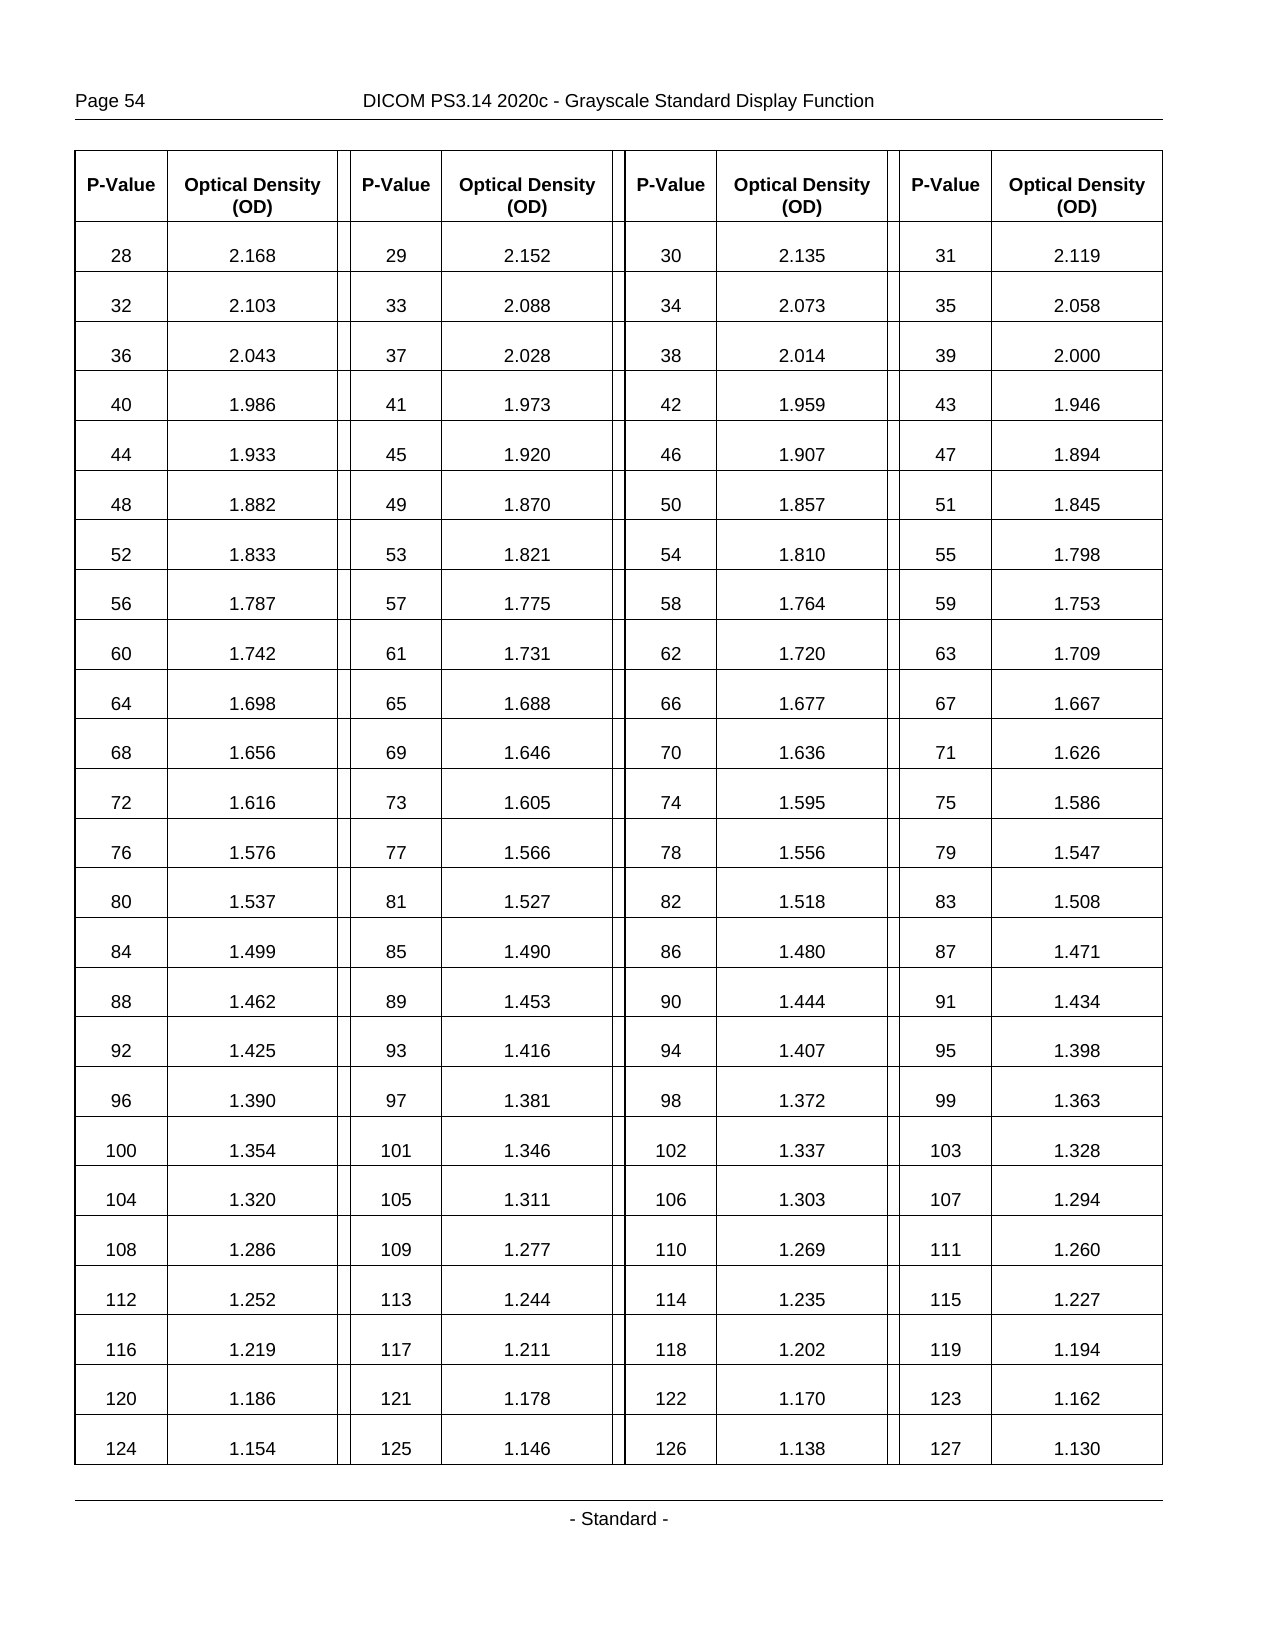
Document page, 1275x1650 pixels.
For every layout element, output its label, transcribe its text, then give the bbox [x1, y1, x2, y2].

table_cell [613, 371, 624, 420]
table_cell [338, 769, 350, 817]
table_cell 68 [76, 719, 167, 768]
table_cell [338, 520, 350, 569]
table_cell 1.731 [442, 620, 612, 668]
table_cell 49 [351, 471, 441, 519]
table_cell 2.135 [717, 222, 887, 271]
table_cell [613, 570, 624, 619]
table_cell 2.043 [168, 322, 337, 370]
table_cell [888, 222, 899, 271]
table_cell [338, 570, 350, 619]
table_cell 1.416 [442, 1017, 612, 1066]
table_cell 80 [76, 868, 167, 917]
table_cell [613, 1216, 624, 1265]
table_cell 74 [626, 769, 716, 817]
table_cell [888, 719, 899, 768]
table_cell 1.244 [442, 1266, 612, 1314]
table_cell 1.870 [442, 471, 612, 519]
table_cell [613, 421, 624, 470]
table_cell 83 [900, 868, 991, 917]
table_cell 1.798 [992, 520, 1162, 569]
table_cell 1.688 [442, 670, 612, 718]
table_cell 102 [626, 1117, 716, 1165]
table_cell 1.269 [717, 1216, 887, 1265]
table_cell 1.252 [168, 1266, 337, 1314]
table_cell 1.211 [442, 1315, 612, 1364]
table_cell 124 [76, 1415, 167, 1463]
table_cell 1.556 [717, 819, 887, 867]
table_cell [338, 471, 350, 519]
table_cell 36 [76, 322, 167, 370]
table_cell 1.508 [992, 868, 1162, 917]
table_cell [338, 1067, 350, 1116]
table_cell [338, 918, 350, 967]
table_cell 2.028 [442, 322, 612, 370]
table_cell 1.833 [168, 520, 337, 569]
table_header [338, 151, 350, 221]
table_cell 1.742 [168, 620, 337, 668]
table_cell 1.499 [168, 918, 337, 967]
table_cell 1.894 [992, 421, 1162, 470]
table_cell 2.073 [717, 272, 887, 321]
table_cell 71 [900, 719, 991, 768]
table_cell 113 [351, 1266, 441, 1314]
table_cell 86 [626, 918, 716, 967]
table_cell [613, 719, 624, 768]
table_cell 123 [900, 1365, 991, 1414]
table_cell 1.986 [168, 371, 337, 420]
table_cell 32 [76, 272, 167, 321]
table_cell 33 [351, 272, 441, 321]
table_cell 1.882 [168, 471, 337, 519]
table_cell [888, 1415, 899, 1463]
table_cell 1.337 [717, 1117, 887, 1165]
table_cell [888, 520, 899, 569]
table_cell 81 [351, 868, 441, 917]
table_cell 54 [626, 520, 716, 569]
table_cell 125 [351, 1415, 441, 1463]
table_cell 1.130 [992, 1415, 1162, 1463]
table_header Optical Density (OD) [442, 151, 612, 221]
table_cell 1.527 [442, 868, 612, 917]
table_cell 1.146 [442, 1415, 612, 1463]
table_cell 1.170 [717, 1365, 887, 1414]
table_cell [338, 1415, 350, 1463]
table_cell 1.764 [717, 570, 887, 619]
table_cell 94 [626, 1017, 716, 1066]
table_cell 37 [351, 322, 441, 370]
table_cell [338, 222, 350, 271]
table_cell 1.444 [717, 968, 887, 1016]
table_cell [888, 1365, 899, 1414]
table_cell 1.821 [442, 520, 612, 569]
table_cell 105 [351, 1166, 441, 1215]
table_cell 117 [351, 1315, 441, 1364]
table_cell 1.547 [992, 819, 1162, 867]
table_cell 1.311 [442, 1166, 612, 1215]
table_cell 1.154 [168, 1415, 337, 1463]
table_cell 41 [351, 371, 441, 420]
table_cell 1.462 [168, 968, 337, 1016]
table_cell [338, 272, 350, 321]
table_cell 121 [351, 1365, 441, 1414]
table_cell 106 [626, 1166, 716, 1215]
table_header [888, 151, 899, 221]
table_cell 118 [626, 1315, 716, 1364]
table_cell [613, 918, 624, 967]
table_cell 1.490 [442, 918, 612, 967]
table_cell [888, 918, 899, 967]
table_cell 1.518 [717, 868, 887, 917]
table_cell [613, 322, 624, 370]
table_header P-Value [626, 151, 716, 221]
table_cell [888, 421, 899, 470]
table_cell 1.537 [168, 868, 337, 917]
table_cell 100 [76, 1117, 167, 1165]
table_cell 112 [76, 1266, 167, 1314]
table_cell 53 [351, 520, 441, 569]
table_header P-Value [76, 151, 167, 221]
table_cell [888, 819, 899, 867]
table_cell [338, 1315, 350, 1364]
table_cell 40 [76, 371, 167, 420]
table_cell [338, 371, 350, 420]
table_cell 89 [351, 968, 441, 1016]
table_cell 1.933 [168, 421, 337, 470]
table_cell [888, 769, 899, 817]
table_cell [338, 1266, 350, 1314]
table_cell 29 [351, 222, 441, 271]
table_cell 122 [626, 1365, 716, 1414]
table_cell [888, 371, 899, 420]
table_cell [338, 620, 350, 668]
table_cell 104 [76, 1166, 167, 1215]
table_cell 111 [900, 1216, 991, 1265]
table_cell [613, 769, 624, 817]
table_cell 1.328 [992, 1117, 1162, 1165]
table_cell 1.920 [442, 421, 612, 470]
table_cell 1.471 [992, 918, 1162, 967]
table_cell 57 [351, 570, 441, 619]
table_cell 1.390 [168, 1067, 337, 1116]
table_cell 1.235 [717, 1266, 887, 1314]
table_cell 77 [351, 819, 441, 867]
table_cell 1.775 [442, 570, 612, 619]
table_cell 1.576 [168, 819, 337, 867]
table_cell [613, 222, 624, 271]
table_cell 114 [626, 1266, 716, 1314]
table_cell 1.656 [168, 719, 337, 768]
table_cell [613, 1365, 624, 1414]
table_cell 93 [351, 1017, 441, 1066]
table_cell 2.014 [717, 322, 887, 370]
table_cell 43 [900, 371, 991, 420]
table_cell 55 [900, 520, 991, 569]
table_cell 1.677 [717, 670, 887, 718]
table_cell 60 [76, 620, 167, 668]
table_cell [888, 1166, 899, 1215]
table_cell 1.709 [992, 620, 1162, 668]
table_cell 1.667 [992, 670, 1162, 718]
table_cell 2.168 [168, 222, 337, 271]
table_cell 72 [76, 769, 167, 817]
table_cell 2.119 [992, 222, 1162, 271]
table_cell 2.058 [992, 272, 1162, 321]
table_cell 107 [900, 1166, 991, 1215]
table_cell 1.907 [717, 421, 887, 470]
table_cell 115 [900, 1266, 991, 1314]
table_cell 1.453 [442, 968, 612, 1016]
table_cell 42 [626, 371, 716, 420]
table_cell 39 [900, 322, 991, 370]
table_cell 1.636 [717, 719, 887, 768]
table_cell [338, 868, 350, 917]
table_cell 1.178 [442, 1365, 612, 1414]
table_cell [613, 868, 624, 917]
table_cell 119 [900, 1315, 991, 1364]
table_cell 31 [900, 222, 991, 271]
table_cell [613, 1166, 624, 1215]
table_cell 1.260 [992, 1216, 1162, 1265]
table_cell [613, 620, 624, 668]
table_cell 90 [626, 968, 716, 1016]
table_cell 1.277 [442, 1216, 612, 1265]
table_cell 99 [900, 1067, 991, 1116]
table_cell [888, 670, 899, 718]
table_cell 1.354 [168, 1117, 337, 1165]
table_cell [338, 1216, 350, 1265]
table_cell 56 [76, 570, 167, 619]
table_cell 1.398 [992, 1017, 1162, 1066]
table_cell 101 [351, 1117, 441, 1165]
table_cell 1.787 [168, 570, 337, 619]
table_cell [613, 1266, 624, 1314]
table_cell 1.186 [168, 1365, 337, 1414]
table_cell 84 [76, 918, 167, 967]
table_cell [613, 670, 624, 718]
table_cell 62 [626, 620, 716, 668]
table_cell [888, 1067, 899, 1116]
table_cell 96 [76, 1067, 167, 1116]
table_cell [888, 1315, 899, 1364]
table_cell [338, 1166, 350, 1215]
table_cell 1.605 [442, 769, 612, 817]
table_cell [613, 272, 624, 321]
table_cell [338, 719, 350, 768]
table_cell [888, 1017, 899, 1066]
table_cell 1.286 [168, 1216, 337, 1265]
table_cell [888, 471, 899, 519]
table_cell 1.303 [717, 1166, 887, 1215]
table_cell [888, 1216, 899, 1265]
table_cell 1.219 [168, 1315, 337, 1364]
table_cell 48 [76, 471, 167, 519]
table_cell [338, 1117, 350, 1165]
table_header P-Value [351, 151, 441, 221]
table_cell 1.566 [442, 819, 612, 867]
table_cell 1.227 [992, 1266, 1162, 1314]
table_cell 1.320 [168, 1166, 337, 1215]
table_cell 52 [76, 520, 167, 569]
table_cell 73 [351, 769, 441, 817]
table_cell 2.000 [992, 322, 1162, 370]
table_cell 51 [900, 471, 991, 519]
table_cell 1.595 [717, 769, 887, 817]
table_cell 46 [626, 421, 716, 470]
table_cell [338, 670, 350, 718]
table_cell 50 [626, 471, 716, 519]
table_cell 1.626 [992, 719, 1162, 768]
table_cell 1.162 [992, 1365, 1162, 1414]
table_cell [613, 520, 624, 569]
table_cell 78 [626, 819, 716, 867]
table_cell 66 [626, 670, 716, 718]
table_cell 1.434 [992, 968, 1162, 1016]
table_cell 2.088 [442, 272, 612, 321]
table_cell 47 [900, 421, 991, 470]
table_cell 67 [900, 670, 991, 718]
table_cell 1.720 [717, 620, 887, 668]
table_cell 1.381 [442, 1067, 612, 1116]
table_cell 1.425 [168, 1017, 337, 1066]
table_cell [338, 421, 350, 470]
table_cell 1.363 [992, 1067, 1162, 1116]
table_cell 1.294 [992, 1166, 1162, 1215]
table_cell 75 [900, 769, 991, 817]
table_cell 91 [900, 968, 991, 1016]
table_cell [338, 819, 350, 867]
table_cell 59 [900, 570, 991, 619]
table_cell 85 [351, 918, 441, 967]
table_cell [888, 1117, 899, 1165]
table_cell 1.753 [992, 570, 1162, 619]
table_cell 97 [351, 1067, 441, 1116]
table_cell 103 [900, 1117, 991, 1165]
table_cell 65 [351, 670, 441, 718]
table_cell 1.346 [442, 1117, 612, 1165]
table_cell 110 [626, 1216, 716, 1265]
table_cell 2.103 [168, 272, 337, 321]
table_cell 120 [76, 1365, 167, 1414]
table_header Optical Density (OD) [992, 151, 1162, 221]
table_cell 1.698 [168, 670, 337, 718]
table_cell 1.845 [992, 471, 1162, 519]
table_cell 1.616 [168, 769, 337, 817]
table_cell [613, 1117, 624, 1165]
table_cell 1.646 [442, 719, 612, 768]
table_cell 61 [351, 620, 441, 668]
table_cell 44 [76, 421, 167, 470]
table_cell 1.138 [717, 1415, 887, 1463]
table_cell 109 [351, 1216, 441, 1265]
table_cell 70 [626, 719, 716, 768]
table_cell 82 [626, 868, 716, 917]
table_cell 98 [626, 1067, 716, 1116]
table_cell 1.372 [717, 1067, 887, 1116]
table_cell [338, 322, 350, 370]
table_cell [613, 968, 624, 1016]
table_cell [338, 1017, 350, 1066]
table_cell [613, 1067, 624, 1116]
table_cell [888, 1266, 899, 1314]
table_cell 1.586 [992, 769, 1162, 817]
table_cell 76 [76, 819, 167, 867]
table_cell [888, 272, 899, 321]
table_cell 1.407 [717, 1017, 887, 1066]
table_cell [888, 620, 899, 668]
table_cell 69 [351, 719, 441, 768]
table_cell 35 [900, 272, 991, 321]
table_cell 116 [76, 1315, 167, 1364]
table_cell 2.152 [442, 222, 612, 271]
table_cell [888, 968, 899, 1016]
table_cell 64 [76, 670, 167, 718]
table_cell 34 [626, 272, 716, 321]
table_cell 1.946 [992, 371, 1162, 420]
table_cell 88 [76, 968, 167, 1016]
table_cell [613, 1017, 624, 1066]
table_cell [613, 471, 624, 519]
table_cell [888, 570, 899, 619]
table_cell 127 [900, 1415, 991, 1463]
table_cell 108 [76, 1216, 167, 1265]
table_cell 95 [900, 1017, 991, 1066]
table_cell 92 [76, 1017, 167, 1066]
table_cell [338, 1365, 350, 1414]
table_header [613, 151, 624, 221]
table_cell [613, 1315, 624, 1364]
table_cell [613, 1415, 624, 1463]
table_cell 1.973 [442, 371, 612, 420]
table_cell 1.480 [717, 918, 887, 967]
table_cell 87 [900, 918, 991, 967]
table_header P-Value [900, 151, 991, 221]
table_cell [613, 819, 624, 867]
table_cell 45 [351, 421, 441, 470]
table_cell 1.959 [717, 371, 887, 420]
table_header Optical Density (OD) [717, 151, 887, 221]
table_cell [888, 868, 899, 917]
table_cell 1.857 [717, 471, 887, 519]
table_cell 63 [900, 620, 991, 668]
table_cell [888, 322, 899, 370]
table_cell 1.810 [717, 520, 887, 569]
table_cell 58 [626, 570, 716, 619]
table_cell 1.202 [717, 1315, 887, 1364]
table_cell 28 [76, 222, 167, 271]
table_cell 1.194 [992, 1315, 1162, 1364]
table_cell [338, 968, 350, 1016]
table_cell 38 [626, 322, 716, 370]
table_cell 30 [626, 222, 716, 271]
table_header Optical Density (OD) [168, 151, 337, 221]
table_cell 126 [626, 1415, 716, 1463]
table_cell 79 [900, 819, 991, 867]
